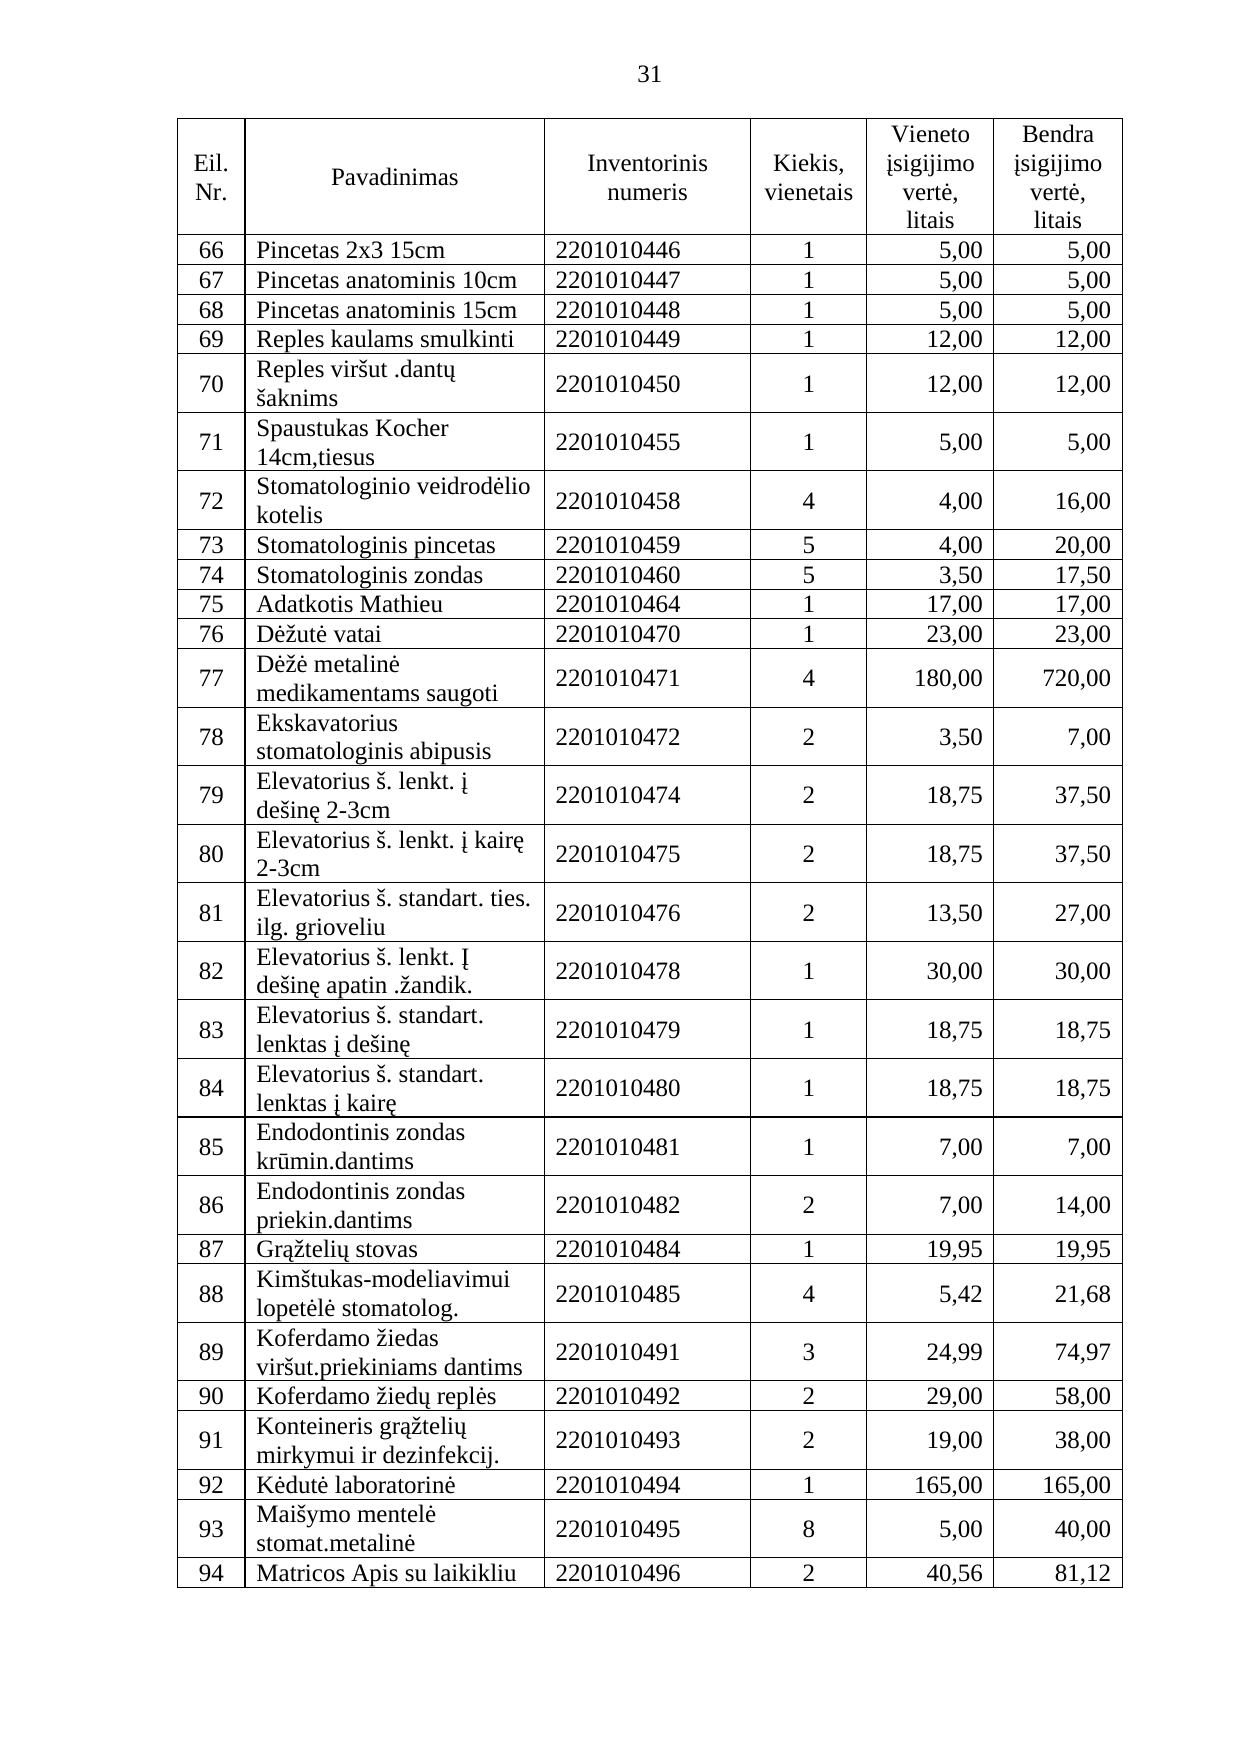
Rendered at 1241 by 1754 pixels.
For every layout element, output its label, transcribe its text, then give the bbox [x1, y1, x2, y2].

table_cell 5 [751, 560, 866, 588]
table_cell 2 [751, 1381, 866, 1410]
table_cell Kėdutė laboratorinė [246, 1470, 544, 1498]
table_header Vieneto įsigijimo vertė, litais [867, 119, 993, 234]
table_cell 14,00 [994, 1176, 1122, 1233]
table_cell 93 [178, 1500, 244, 1557]
table_cell Elevatorius š. standart. lenktas į kairę [246, 1059, 544, 1116]
table_cell 92 [178, 1470, 244, 1498]
table_cell 7,00 [867, 1118, 993, 1175]
table_header Inventorinis numeris [545, 119, 750, 234]
table_cell 2201010484 [545, 1235, 750, 1263]
table_cell 84 [178, 1059, 244, 1116]
table_cell 24,99 [867, 1323, 993, 1380]
table_cell 2201010446 [545, 235, 750, 264]
table_cell 1 [751, 325, 866, 353]
table_cell 91 [178, 1411, 244, 1469]
table_cell 5,00 [867, 235, 993, 264]
table_cell Elevatorius š. standart. ties. ilg. grioveliu [246, 883, 544, 941]
table_cell 165,00 [994, 1470, 1122, 1498]
table_cell Dėžutė vatai [246, 619, 544, 648]
table_cell 2 [751, 883, 866, 941]
table_header Pavadinimas [246, 119, 544, 234]
table_cell 12,00 [867, 325, 993, 353]
table_cell 1 [751, 1470, 866, 1498]
table_cell 75 [178, 590, 244, 618]
table_cell 1 [751, 1059, 866, 1116]
table_cell 71 [178, 413, 244, 470]
table_cell Maišymo mentelė stomat.metalinė [246, 1500, 544, 1557]
table_cell 67 [178, 265, 244, 294]
table_cell 18,75 [994, 1000, 1122, 1058]
table_cell 2201010448 [545, 295, 750, 323]
table_cell 88 [178, 1264, 244, 1322]
table_cell 72 [178, 471, 244, 529]
table_cell 5,00 [994, 235, 1122, 264]
table_cell 18,75 [867, 1059, 993, 1116]
table_cell 2201010460 [545, 560, 750, 588]
table_cell 1 [751, 295, 866, 323]
table_cell Dėžė metalinė medikamentams saugoti [246, 649, 544, 707]
table_cell 17,50 [994, 560, 1122, 588]
table_cell 1 [751, 354, 866, 412]
table_cell 17,00 [994, 590, 1122, 618]
table_cell Matricos Apis su laikikliu [246, 1558, 544, 1587]
table_cell 8 [751, 1500, 866, 1557]
table_cell 19,95 [867, 1235, 993, 1263]
table_cell Reples viršut .dantų šaknims [246, 354, 544, 412]
table_cell 2201010493 [545, 1411, 750, 1469]
table_cell 2201010472 [545, 708, 750, 765]
table_cell 1 [751, 942, 866, 999]
table_cell 27,00 [994, 883, 1122, 941]
table_cell 4,00 [867, 530, 993, 559]
table_cell 2201010459 [545, 530, 750, 559]
table_cell 87 [178, 1235, 244, 1263]
table_cell 2201010470 [545, 619, 750, 648]
table_cell Adatkotis Mathieu [246, 590, 544, 618]
table_cell 3,50 [867, 560, 993, 588]
table_cell 7,00 [867, 1176, 993, 1233]
table_cell 4 [751, 1264, 866, 1322]
table_cell 2 [751, 766, 866, 824]
table_cell 69 [178, 325, 244, 353]
table_cell 30,00 [994, 942, 1122, 999]
table_cell Koferdamo žiedų replės [246, 1381, 544, 1410]
table_cell 2 [751, 1176, 866, 1233]
table_cell 85 [178, 1118, 244, 1175]
table_cell 40,56 [867, 1558, 993, 1587]
table_cell 2201010496 [545, 1558, 750, 1587]
table_cell 40,00 [994, 1500, 1122, 1557]
table_cell 2201010475 [545, 825, 750, 882]
table_cell 5,00 [994, 265, 1122, 294]
table_cell 2201010491 [545, 1323, 750, 1380]
table_header Kiekis, vienetais [751, 119, 866, 234]
table_cell 70 [178, 354, 244, 412]
table_cell 165,00 [867, 1470, 993, 1498]
table_cell 2201010450 [545, 354, 750, 412]
table_cell 19,95 [994, 1235, 1122, 1263]
table_cell 37,50 [994, 825, 1122, 882]
table_cell 4 [751, 649, 866, 707]
table_cell Endodontinis zondas krūmin.dantims [246, 1118, 544, 1175]
table_cell 5,00 [994, 295, 1122, 323]
table_cell 2201010495 [545, 1500, 750, 1557]
table_cell 1 [751, 1235, 866, 1263]
table_cell 12,00 [994, 354, 1122, 412]
table_cell 18,75 [994, 1059, 1122, 1116]
table_cell Pincetas anatominis 10cm [246, 265, 544, 294]
table_cell Stomatologinio veidrodėlio kotelis [246, 471, 544, 529]
table_cell Pincetas 2x3 15cm [246, 235, 544, 264]
table_cell 81,12 [994, 1558, 1122, 1587]
table_cell 73 [178, 530, 244, 559]
table_cell 2 [751, 825, 866, 882]
table_cell 12,00 [994, 325, 1122, 353]
table_cell 90 [178, 1381, 244, 1410]
table_cell 66 [178, 235, 244, 264]
table_cell 20,00 [994, 530, 1122, 559]
table_cell 1 [751, 619, 866, 648]
table_header Eil. Nr. [178, 119, 244, 234]
table_cell 1 [751, 1118, 866, 1175]
table_cell 21,68 [994, 1264, 1122, 1322]
table_cell 2 [751, 1411, 866, 1469]
table_cell 7,00 [994, 1118, 1122, 1175]
table_cell Stomatologinis pincetas [246, 530, 544, 559]
table_cell 86 [178, 1176, 244, 1233]
table_cell 18,75 [867, 766, 993, 824]
table_cell 2201010455 [545, 413, 750, 470]
table_cell 2201010449 [545, 325, 750, 353]
table_cell 78 [178, 708, 244, 765]
table_cell Endodontinis zondas priekin.dantims [246, 1176, 544, 1233]
table_cell 180,00 [867, 649, 993, 707]
table_cell Pincetas anatominis 15cm [246, 295, 544, 323]
table_cell 5,00 [994, 413, 1122, 470]
table_cell Elevatorius š. lenkt. į kairę 2-3cm [246, 825, 544, 882]
table_cell 5 [751, 530, 866, 559]
table_cell Kimštukas-modeliavimui lopetėlė stomatolog. [246, 1264, 544, 1322]
table_cell 30,00 [867, 942, 993, 999]
table_cell Stomatologinis zondas [246, 560, 544, 588]
table_cell 29,00 [867, 1381, 993, 1410]
table_cell 1 [751, 1000, 866, 1058]
table_cell 74,97 [994, 1323, 1122, 1380]
table_cell 58,00 [994, 1381, 1122, 1410]
table_cell 79 [178, 766, 244, 824]
table_cell 13,50 [867, 883, 993, 941]
table_cell 2201010479 [545, 1000, 750, 1058]
table_cell 3,50 [867, 708, 993, 765]
table_cell Koferdamo žiedas viršut.priekiniams dantims [246, 1323, 544, 1380]
table_cell 2 [751, 708, 866, 765]
table_cell 2201010485 [545, 1264, 750, 1322]
table_cell Spaustukas Kocher 14cm,tiesus [246, 413, 544, 470]
table_cell 2201010494 [545, 1470, 750, 1498]
table_cell 2201010474 [545, 766, 750, 824]
table_cell 18,75 [867, 825, 993, 882]
table_cell 1 [751, 590, 866, 618]
table_cell Elevatorius š. lenkt. į dešinę 2-3cm [246, 766, 544, 824]
table_cell 1 [751, 413, 866, 470]
table_cell 16,00 [994, 471, 1122, 529]
table_cell 68 [178, 295, 244, 323]
table_cell 2201010481 [545, 1118, 750, 1175]
table_cell 80 [178, 825, 244, 882]
table_cell 2201010476 [545, 883, 750, 941]
table_cell 74 [178, 560, 244, 588]
table_cell 17,00 [867, 590, 993, 618]
table_cell 2201010492 [545, 1381, 750, 1410]
table_cell 2201010478 [545, 942, 750, 999]
table_cell 76 [178, 619, 244, 648]
table_cell 77 [178, 649, 244, 707]
table_cell 5,00 [867, 265, 993, 294]
table_cell 83 [178, 1000, 244, 1058]
table_cell 19,00 [867, 1411, 993, 1469]
table_cell Grąžtelių stovas [246, 1235, 544, 1263]
table_cell Elevatorius š. standart. lenktas į dešinę [246, 1000, 544, 1058]
table_cell 4,00 [867, 471, 993, 529]
table_cell 2201010471 [545, 649, 750, 707]
table_cell 7,00 [994, 708, 1122, 765]
table_cell 5,00 [867, 295, 993, 323]
table_cell 37,50 [994, 766, 1122, 824]
table_cell 1 [751, 265, 866, 294]
table_cell 82 [178, 942, 244, 999]
table_cell 2201010447 [545, 265, 750, 294]
table_cell 5,42 [867, 1264, 993, 1322]
table_cell Ekskavatorius stomatologinis abipusis [246, 708, 544, 765]
table_cell Elevatorius š. lenkt. Į dešinę apatin .žandik. [246, 942, 544, 999]
table_cell Konteineris grąžtelių mirkymui ir dezinfekcij. [246, 1411, 544, 1469]
table_cell 2201010458 [545, 471, 750, 529]
table_cell 23,00 [994, 619, 1122, 648]
table_cell 3 [751, 1323, 866, 1380]
table_cell 23,00 [867, 619, 993, 648]
table_cell 18,75 [867, 1000, 993, 1058]
table_cell 4 [751, 471, 866, 529]
table_cell 89 [178, 1323, 244, 1380]
table_cell 5,00 [867, 1500, 993, 1557]
table_cell 5,00 [867, 413, 993, 470]
table_cell 2201010480 [545, 1059, 750, 1116]
table_header Bendra įsigijimo vertė, litais [994, 119, 1122, 234]
table_cell 2201010464 [545, 590, 750, 618]
table_cell 2201010482 [545, 1176, 750, 1233]
table_cell 81 [178, 883, 244, 941]
table_cell 1 [751, 235, 866, 264]
table_cell 94 [178, 1558, 244, 1587]
table_cell 720,00 [994, 649, 1122, 707]
table_cell 2 [751, 1558, 866, 1587]
table_cell 38,00 [994, 1411, 1122, 1469]
table_cell 12,00 [867, 354, 993, 412]
table_cell Reples kaulams smulkinti [246, 325, 544, 353]
